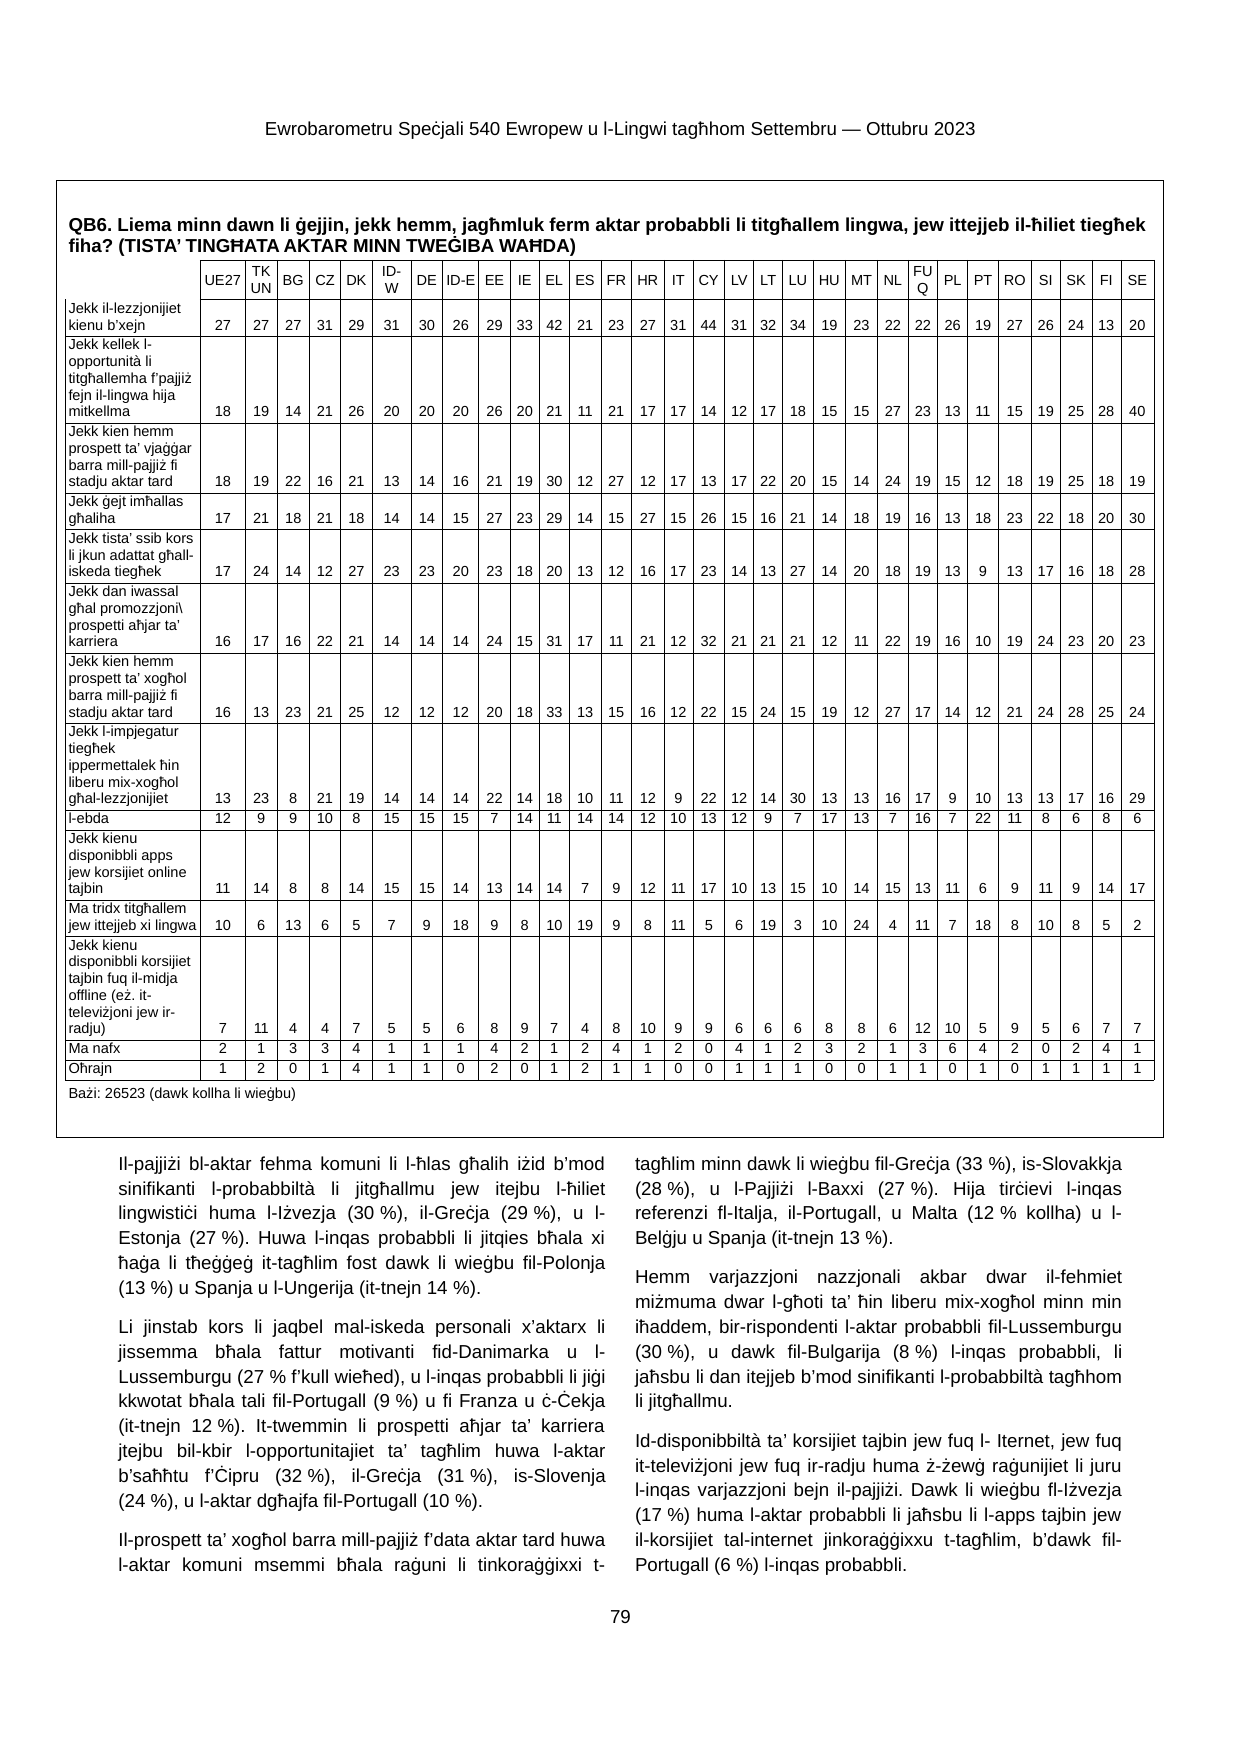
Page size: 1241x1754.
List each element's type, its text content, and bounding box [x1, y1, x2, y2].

table_cell 25 [1093, 654, 1121, 723]
table_cell 4 [341, 1041, 372, 1060]
table_cell 9 [968, 530, 998, 583]
table_cell 13 [570, 654, 601, 723]
table_cell 1 [412, 1041, 442, 1060]
table_cell 14 [373, 724, 411, 810]
table_cell 14 [846, 831, 877, 900]
table_cell 21 [632, 584, 664, 653]
table_cell 10 [665, 811, 693, 829]
table_cell 1 [632, 1041, 664, 1060]
table_cell 5 [341, 901, 372, 936]
table_cell 10 [968, 724, 998, 810]
table_cell 8 [1032, 811, 1060, 829]
table_cell 4 [602, 1041, 631, 1060]
table_cell 8 [479, 937, 510, 1040]
table_cell 15 [783, 831, 813, 900]
table_cell 23 [246, 724, 277, 810]
table_cell 6 [878, 937, 908, 1040]
table_cell 11 [540, 811, 569, 829]
table_cell 14 [341, 831, 372, 900]
table_cell 14 [754, 724, 782, 810]
table_cell 20 [443, 337, 478, 423]
table_cell 0 [694, 1061, 724, 1079]
text Li jinstab kors li jaqbel mal-iskeda personali x’aktarx li jissemma bħala fattur motivanti fid-Danimarka u l-Lussemburgu (27 % f’kull wieħed), u l-inqas probabbli li jiġi kkwotat bħala tali fil-Portugall (9 %) u fi Franza u ċ-Ċekja (it-tnejn 12 %). It-twemmin li prospetti aħjar ta’ karriera jtejbu bil-kbir l-opportunitajiet ta’ tagħlim huwa l-aktar b’saħħtu f’Ċipru (32 %), il-Greċja (31 %), is-Slovenja (24 %), u l-aktar dgħajfa fil-Portugall (10 %). [118, 1316, 605, 1511]
table_cell 31 [373, 300, 411, 336]
table_cell 27 [278, 300, 309, 336]
table_cell 26 [694, 494, 724, 529]
table_cell 3 [278, 1041, 309, 1060]
table_cell 3 [783, 901, 813, 936]
table_cell 5 [412, 937, 442, 1040]
table_cell 8 [846, 937, 877, 1040]
table_cell 8 [1061, 901, 1092, 936]
table_cell 14 [694, 337, 724, 423]
table_cell 5 [1032, 937, 1060, 1040]
table_cell 12 [968, 654, 998, 723]
table_cell 40 [1122, 337, 1154, 423]
table_cell Jekk ġejt imħallas għaliha [66, 494, 200, 529]
table_header QB6. Liema minn dawn li ġejjin, jekk hemm, jagħmluk ferm aktar probabbli li titgħallem lingwa, jew ittejjeb il-ħiliet tiegħek fiha? (TISTA’ TINGĦATA AKTAR MINN TWEĠIBA WAĦDA) [65, 211, 1154, 260]
table_cell 17 [665, 424, 693, 493]
table_cell 13 [814, 724, 845, 810]
table_cell 21 [783, 584, 813, 653]
table_cell 16 [443, 424, 478, 493]
table_cell 6 [938, 1041, 967, 1060]
table_cell 16 [201, 654, 245, 723]
table_cell FUQ [909, 261, 937, 299]
table_cell 15 [999, 337, 1031, 423]
table_cell 19 [909, 424, 937, 493]
table_cell 12 [665, 584, 693, 653]
table_cell 6 [725, 937, 753, 1040]
table_cell 10 [201, 901, 245, 936]
table_cell 22 [310, 584, 340, 653]
table_cell Jekk kellek l-opportunità li titgħallemha f’pajjiż fejn il-lingwa hija mitkellma [66, 337, 200, 423]
table_cell 11 [665, 831, 693, 900]
table_cell 12 [412, 654, 442, 723]
table_cell 9 [602, 831, 631, 900]
table_cell 19 [570, 901, 601, 936]
table_cell 12 [632, 811, 664, 829]
table_cell HR [632, 261, 664, 299]
table_cell 7 [938, 901, 967, 936]
table_cell 8 [999, 901, 1031, 936]
table_cell 0 [938, 1061, 967, 1079]
table_cell 17 [1061, 724, 1092, 810]
table_cell 17 [632, 337, 664, 423]
table_cell 9 [511, 937, 539, 1040]
table_cell 14 [412, 494, 442, 529]
table_cell 2 [570, 1061, 601, 1079]
table_cell [65, 260, 200, 299]
table_cell 0 [1032, 1041, 1060, 1060]
table_cell 15 [665, 494, 693, 529]
table_cell 9 [665, 724, 693, 810]
table_cell 34 [783, 300, 813, 336]
table_cell 21 [725, 584, 753, 653]
table_cell 15 [938, 424, 967, 493]
table_cell 7 [1093, 937, 1121, 1040]
table_cell 13 [846, 811, 877, 829]
table_cell 20 [540, 530, 569, 583]
table_cell 23 [846, 300, 877, 336]
table_cell [998, 1081, 1031, 1107]
table_cell [877, 1081, 908, 1107]
table_cell 20 [1093, 494, 1121, 529]
table_cell 1 [201, 1061, 245, 1079]
table_cell 24 [846, 901, 877, 936]
table_cell 14 [570, 811, 601, 829]
table_cell 25 [1061, 424, 1092, 493]
table_cell 33 [511, 300, 539, 336]
table_cell 31 [665, 300, 693, 336]
table_cell 12 [968, 424, 998, 493]
table_cell 11 [1032, 831, 1060, 900]
table_cell 9 [665, 937, 693, 1040]
table_cell 17 [694, 831, 724, 900]
table_cell 12 [310, 530, 340, 583]
table_cell 16 [754, 494, 782, 529]
table_cell 27 [632, 494, 664, 529]
text tagħlim minn dawk li wieġbu fil-Greċja (33 %), is-Slovakkja (28 %), u l-Pajjiżi l-Baxxi (27 %). Hija tirċievi l-inqas referenzi fl-Italja, il-Portugall, u Malta (12 % kollha) u l-Belġju u Spanja (it-tnejn 13 %). [635, 1138, 1122, 1248]
table_cell 23 [479, 530, 510, 583]
table_cell 4 [341, 1061, 372, 1079]
table_cell Jekk kienu disponibbli korsijiet tajbin fuq il-midja offline (eż. it-televiżjoni jew ir-radju) [66, 937, 200, 1040]
table_cell 18 [968, 494, 998, 529]
table_cell DE [412, 261, 442, 299]
table_cell 21 [540, 337, 569, 423]
table_cell 29 [1122, 724, 1154, 810]
table_cell 11 [968, 337, 998, 423]
table_cell 22 [909, 300, 937, 336]
table_cell 9 [246, 811, 277, 829]
table_cell 4 [878, 901, 908, 936]
table_cell 1 [783, 1061, 813, 1079]
table_cell 23 [909, 337, 937, 423]
table_cell 10 [725, 831, 753, 900]
table_cell 6 [1061, 937, 1092, 1040]
table_cell 17 [909, 724, 937, 810]
table_cell 10 [540, 901, 569, 936]
table_cell 11 [665, 901, 693, 936]
table_cell ID-E [443, 261, 478, 299]
table_cell 13 [1093, 300, 1121, 336]
table_cell 8 [632, 901, 664, 936]
table_cell 3 [310, 1041, 340, 1060]
table_cell 19 [968, 300, 998, 336]
table_cell 24 [1061, 300, 1092, 336]
table_cell 23 [373, 530, 411, 583]
table_cell 19 [909, 530, 937, 583]
table_cell 13 [373, 424, 411, 493]
table_cell 1 [1061, 1061, 1092, 1079]
table_cell 1 [602, 1061, 631, 1079]
table_cell 17 [909, 654, 937, 723]
table_cell 21 [570, 300, 601, 336]
table_cell 15 [814, 424, 845, 493]
table_cell 17 [725, 424, 753, 493]
table_cell 9 [479, 901, 510, 936]
table_cell 7 [783, 811, 813, 829]
table_cell 18 [783, 337, 813, 423]
table_cell 19 [1032, 337, 1060, 423]
table_cell 17 [665, 530, 693, 583]
table_cell 18 [511, 530, 539, 583]
text Hemm varjazzjoni nazzjonali akbar dwar il-fehmiet miżmuma dwar l-għoti ta’ ħin liberu mix-xogħol minn min iħaddem, bir-rispondenti l-aktar probabbli fil-Lussemburgu (30 %), u dawk fil-Bulgarija (8 %) l-inqas probabbli, li jaħsbu li dan itejjeb b’mod sinifikanti l-probabbiltà tagħhom li jitgħallmu. [635, 1266, 1122, 1412]
table_cell NL [878, 261, 908, 299]
table_cell 6 [754, 937, 782, 1040]
table_cell 9 [602, 901, 631, 936]
table_cell 25 [341, 654, 372, 723]
table_cell 2 [1061, 1041, 1092, 1060]
table_cell 7 [1122, 937, 1154, 1040]
table_cell Jekk kien hemm prospett ta’ xogħol barra mill-pajjiż fi stadju aktar tard [66, 654, 200, 723]
table_cell 28 [1061, 654, 1092, 723]
table_cell 26 [479, 337, 510, 423]
table_cell 8 [511, 901, 539, 936]
table_cell 1 [754, 1061, 782, 1079]
table_cell 1 [540, 1041, 569, 1060]
table_cell 3 [814, 1041, 845, 1060]
table_cell PT [968, 261, 998, 299]
table_cell Jekk kienu disponibbli apps jew korsijiet online tajbin [66, 831, 200, 900]
table_cell 10 [570, 724, 601, 810]
table_cell 13 [694, 424, 724, 493]
table_cell UE27 [201, 261, 245, 299]
table_cell 31 [310, 300, 340, 336]
table_cell 15 [511, 584, 539, 653]
table_cell 29 [479, 300, 510, 336]
table_cell 16 [909, 811, 937, 829]
table_cell IE [511, 261, 539, 299]
table_cell 1 [725, 1061, 753, 1079]
table_cell 10 [938, 937, 967, 1040]
table_cell 8 [278, 831, 309, 900]
table_cell SI [1032, 261, 1060, 299]
table_cell TKUN [246, 261, 277, 299]
table_cell 0 [665, 1061, 693, 1079]
table_cell 30 [412, 300, 442, 336]
table_cell 5 [694, 901, 724, 936]
table_cell 15 [602, 494, 631, 529]
table_cell 7 [938, 811, 967, 829]
table_cell 9 [694, 937, 724, 1040]
table_cell 2 [1122, 901, 1154, 936]
table_cell 14 [725, 530, 753, 583]
table_cell DK [341, 261, 372, 299]
table_cell 14 [443, 584, 478, 653]
table_cell 12 [665, 654, 693, 723]
table_cell 18 [201, 337, 245, 423]
table_cell 1 [412, 1061, 442, 1079]
table_cell 14 [412, 724, 442, 810]
table_cell 2 [201, 1041, 245, 1060]
table_cell 18 [341, 494, 372, 529]
table_cell 21 [341, 584, 372, 653]
table_cell 16 [909, 494, 937, 529]
table_cell FR [602, 261, 631, 299]
table_cell 29 [540, 494, 569, 529]
table_cell 21 [310, 654, 340, 723]
table_cell LV [725, 261, 753, 299]
table_cell 4 [968, 1041, 998, 1060]
table_cell 21 [999, 654, 1031, 723]
table_cell 17 [665, 337, 693, 423]
table_cell 23 [602, 300, 631, 336]
table_cell 1 [878, 1041, 908, 1060]
table_cell 2 [999, 1041, 1031, 1060]
table_cell 1 [909, 1061, 937, 1079]
table_cell 23 [412, 530, 442, 583]
table_cell 1 [878, 1061, 908, 1079]
table_cell 22 [479, 724, 510, 810]
table_cell 1 [246, 1041, 277, 1060]
table_cell 30 [783, 724, 813, 810]
table_cell 7 [878, 811, 908, 829]
table_cell 13 [938, 494, 967, 529]
table_cell 32 [754, 300, 782, 336]
table_cell 6 [725, 901, 753, 936]
table_cell 10 [632, 937, 664, 1040]
table_cell SE [1122, 261, 1154, 299]
table_cell 2 [479, 1061, 510, 1079]
table_cell 10 [310, 811, 340, 829]
table_cell 18 [443, 901, 478, 936]
table_cell 20 [1093, 584, 1121, 653]
table_cell 14 [412, 424, 442, 493]
table_cell 12 [725, 724, 753, 810]
table_cell 10 [968, 584, 998, 653]
table_cell 22 [694, 654, 724, 723]
table_cell 1 [1032, 1061, 1060, 1079]
table_cell 14 [602, 811, 631, 829]
table_cell 27 [246, 300, 277, 336]
table_cell 11 [999, 811, 1031, 829]
table_cell 24 [1122, 654, 1154, 723]
table_cell 12 [725, 811, 753, 829]
table_cell 15 [412, 831, 442, 900]
table_cell 23 [1061, 584, 1092, 653]
table_cell 5 [968, 937, 998, 1040]
table_cell 0 [846, 1061, 877, 1079]
table_cell 7 [373, 901, 411, 936]
table_cell 15 [373, 811, 411, 829]
text Il-prospett ta’ xogħol barra mill-pajjiż f’data aktar tard huwa l-aktar komuni msemmi bħala raġuni li tinkoraġġixxi t- [118, 1529, 605, 1575]
table_cell 20 [412, 337, 442, 423]
table_cell 13 [1032, 724, 1060, 810]
table_cell Ma nafx [66, 1041, 200, 1060]
table_cell [1031, 1081, 1060, 1107]
table_cell 20 [479, 654, 510, 723]
table_cell 14 [846, 424, 877, 493]
table_cell 22 [754, 424, 782, 493]
table_cell 24 [479, 584, 510, 653]
table_cell 8 [1093, 811, 1121, 829]
table_cell 19 [1032, 424, 1060, 493]
table_cell 20 [373, 337, 411, 423]
table_cell 32 [694, 584, 724, 653]
table_cell 7 [341, 937, 372, 1040]
table_cell SK [1061, 261, 1092, 299]
table_cell 13 [479, 831, 510, 900]
table_cell 14 [511, 724, 539, 810]
table_cell 4 [570, 937, 601, 1040]
table_cell 16 [632, 530, 664, 583]
table_cell 11 [246, 937, 277, 1040]
table_cell 22 [968, 811, 998, 829]
table_cell 27 [479, 494, 510, 529]
table_cell 19 [878, 494, 908, 529]
table_cell 14 [278, 337, 309, 423]
table_cell 13 [201, 724, 245, 810]
table_cell 13 [246, 654, 277, 723]
table_cell 19 [511, 424, 539, 493]
table_cell 0 [694, 1041, 724, 1060]
table_cell 21 [310, 337, 340, 423]
table_cell 15 [725, 654, 753, 723]
table_cell [1060, 1081, 1092, 1107]
table_cell 15 [783, 654, 813, 723]
table_cell 2 [570, 1041, 601, 1060]
table_cell 19 [814, 654, 845, 723]
table_cell 6 [443, 937, 478, 1040]
table_cell 13 [999, 724, 1031, 810]
table_cell 21 [310, 494, 340, 529]
table_cell 6 [783, 937, 813, 1040]
table_cell 13 [938, 337, 967, 423]
table_cell Bażi: 26523 (dawk kollha li wieġbu) [65, 1081, 813, 1107]
table_cell 22 [278, 424, 309, 493]
table_cell 18 [201, 424, 245, 493]
table_cell 1 [1122, 1061, 1154, 1079]
table_cell 15 [814, 337, 845, 423]
table_cell 1 [443, 1041, 478, 1060]
table_cell 14 [938, 654, 967, 723]
table_cell 13 [754, 530, 782, 583]
table_cell 23 [999, 494, 1031, 529]
table_cell 21 [246, 494, 277, 529]
table_cell 15 [412, 811, 442, 829]
table_cell 15 [846, 337, 877, 423]
table_cell 6 [1122, 811, 1154, 829]
table_cell 14 [278, 530, 309, 583]
table_cell 14 [246, 831, 277, 900]
table_cell Ma tridx titgħallem jew ittejjeb xi lingwa [66, 901, 200, 936]
table_cell 22 [878, 584, 908, 653]
table_cell 13 [754, 831, 782, 900]
text [57, 181, 1163, 1137]
table_cell [813, 1081, 845, 1107]
table_cell 31 [725, 300, 753, 336]
table_cell 19 [754, 901, 782, 936]
table_cell 14 [511, 811, 539, 829]
table_cell 18 [511, 654, 539, 723]
table_cell 18 [968, 901, 998, 936]
table_cell 20 [511, 337, 539, 423]
table_cell 14 [443, 831, 478, 900]
table_cell 19 [999, 584, 1031, 653]
table_cell 30 [540, 424, 569, 493]
table_cell 7 [479, 811, 510, 829]
table_cell 14 [412, 584, 442, 653]
table_cell 14 [511, 831, 539, 900]
table_cell 12 [632, 831, 664, 900]
table_cell 2 [511, 1041, 539, 1060]
table_cell 5 [373, 937, 411, 1040]
table_cell 27 [341, 530, 372, 583]
table_cell EL [540, 261, 569, 299]
table_cell 14 [814, 494, 845, 529]
table_cell 1 [373, 1061, 411, 1079]
table_cell 14 [443, 724, 478, 810]
table_cell 12 [725, 337, 753, 423]
table_cell 0 [443, 1061, 478, 1079]
table_cell 20 [1122, 300, 1154, 336]
table_cell 17 [570, 584, 601, 653]
table_cell 25 [1061, 337, 1092, 423]
table_cell 9 [938, 724, 967, 810]
table_cell 1 [754, 1041, 782, 1060]
table_cell 19 [246, 337, 277, 423]
table_cell EE [479, 261, 510, 299]
table_cell 16 [632, 654, 664, 723]
table_cell 17 [201, 530, 245, 583]
table_cell 4 [725, 1041, 753, 1060]
table_cell 11 [938, 831, 967, 900]
table_cell 23 [694, 530, 724, 583]
table_cell 30 [1122, 494, 1154, 529]
table_cell 15 [725, 494, 753, 529]
table_cell CY [694, 261, 724, 299]
table_cell 10 [814, 901, 845, 936]
table_cell 13 [846, 724, 877, 810]
table_cell 2 [246, 1061, 277, 1079]
text Id-disponibbiltà ta’ korsijiet tajbin jew fuq l- Iternet, jew fuq it-televiżjoni jew fuq ir-radju huma ż-żewġ raġunijiet li juru l-inqas varjazzjoni bejn il-pajjiżi. Dawk li wieġbu fl-Iżvezja (17 %) huma l-aktar probabbli li jaħsbu li l-apps tajbin jew il-korsijiet tal-internet jinkoraġġixxu t-tagħlim, b’dawk fil-Portugall (6 %) l-inqas probabbli. [635, 1430, 1122, 1575]
table_cell 24 [246, 530, 277, 583]
table_cell 9 [412, 901, 442, 936]
table_cell 15 [373, 831, 411, 900]
table_cell 15 [602, 654, 631, 723]
table_cell 13 [570, 530, 601, 583]
table_cell 17 [1032, 530, 1060, 583]
table_cell MT [846, 261, 877, 299]
table_cell 27 [602, 424, 631, 493]
table_cell 10 [1032, 901, 1060, 936]
table_cell 12 [909, 937, 937, 1040]
table_cell 26 [341, 337, 372, 423]
table_cell [968, 1081, 998, 1107]
text Il-pajjiżi bl-aktar fehma komuni li l-ħlas għalih iżid b’mod sinifikanti l-probabbiltà li jitgħallmu jew itejbu l-ħiliet lingwistiċi huma l-Iżvezja (30 %), il-Greċja (29 %), u l-Estonja (27 %). Huwa l-inqas probabbli li jitqies bħala xi ħaġa li tħeġġeġ it-tagħlim fost dawk li wieġbu fil-Polonja (13 %) u Spanja u l-Ungerija (it-tnejn 14 %). [118, 1138, 605, 1298]
table_cell 0 [999, 1061, 1031, 1079]
table_cell 1 [1122, 1041, 1154, 1060]
table_cell 15 [443, 494, 478, 529]
table_cell [908, 1081, 937, 1107]
table_cell 4 [479, 1041, 510, 1060]
table_cell 13 [938, 530, 967, 583]
table_cell 19 [909, 584, 937, 653]
table_cell Jekk tista’ ssib kors li jkun adattat għall-iskeda tiegħek [66, 530, 200, 583]
table_cell 1 [540, 1061, 569, 1079]
table_cell 24 [1032, 654, 1060, 723]
table_cell 19 [341, 724, 372, 810]
table_cell 7 [201, 937, 245, 1040]
table_cell 18 [1093, 424, 1121, 493]
table_cell 4 [1093, 1041, 1121, 1060]
table_cell ES [570, 261, 601, 299]
table_cell 8 [602, 937, 631, 1040]
table_cell 1 [632, 1061, 664, 1079]
table_cell 9 [999, 831, 1031, 900]
table_cell 19 [246, 424, 277, 493]
table_cell 12 [846, 654, 877, 723]
table_cell 44 [694, 300, 724, 336]
table_cell 12 [814, 584, 845, 653]
table_cell 11 [846, 584, 877, 653]
table_cell 0 [511, 1061, 539, 1079]
table_cell [937, 1081, 967, 1107]
table_cell 31 [540, 584, 569, 653]
table_cell 1 [310, 1061, 340, 1079]
table_cell 24 [1032, 584, 1060, 653]
table_cell 24 [878, 424, 908, 493]
table_cell 21 [783, 494, 813, 529]
table_cell 17 [814, 811, 845, 829]
table_cell 26 [443, 300, 478, 336]
table_cell 14 [373, 494, 411, 529]
table_cell 3 [909, 1041, 937, 1060]
table_cell CZ [310, 261, 340, 299]
table_cell 22 [878, 300, 908, 336]
table_cell 20 [443, 530, 478, 583]
table_cell 26 [1032, 300, 1060, 336]
table_cell BG [278, 261, 309, 299]
table_cell 11 [570, 337, 601, 423]
table_cell 14 [373, 584, 411, 653]
table_cell 29 [341, 300, 372, 336]
table_cell 12 [201, 811, 245, 829]
table_cell 6 [1061, 811, 1092, 829]
table_cell 12 [443, 654, 478, 723]
table_cell 7 [570, 831, 601, 900]
table_cell 12 [373, 654, 411, 723]
table_cell 2 [783, 1041, 813, 1060]
table_cell 12 [632, 424, 664, 493]
table_cell HU [814, 261, 845, 299]
table_cell 16 [310, 424, 340, 493]
table_cell 13 [278, 901, 309, 936]
table_cell 16 [278, 584, 309, 653]
table_cell 22 [694, 724, 724, 810]
table_cell 14 [570, 494, 601, 529]
table_cell 42 [540, 300, 569, 336]
table_cell 6 [310, 901, 340, 936]
table_cell 27 [783, 530, 813, 583]
table_cell 27 [201, 300, 245, 336]
table_cell 16 [201, 584, 245, 653]
table_cell 21 [754, 584, 782, 653]
table_cell 11 [602, 724, 631, 810]
table_cell ID-W [373, 261, 411, 299]
table_cell 19 [814, 300, 845, 336]
table_cell [1121, 1081, 1154, 1107]
table_cell 18 [846, 494, 877, 529]
table_cell 12 [602, 530, 631, 583]
table_cell 5 [1093, 901, 1121, 936]
table_cell 0 [278, 1061, 309, 1079]
table_cell 9 [754, 811, 782, 829]
table_cell 11 [602, 584, 631, 653]
table_cell 17 [754, 337, 782, 423]
table_cell 18 [540, 724, 569, 810]
table_cell 7 [540, 937, 569, 1040]
table_cell 21 [341, 424, 372, 493]
table_cell 18 [878, 530, 908, 583]
table_cell 23 [278, 654, 309, 723]
table_cell l-ebda [66, 811, 200, 829]
table_cell 14 [1093, 831, 1121, 900]
table_cell 2 [665, 1041, 693, 1060]
table_cell 19 [1122, 424, 1154, 493]
table_cell FI [1093, 261, 1121, 299]
table_cell Oħrajn [66, 1061, 200, 1079]
table_cell 16 [938, 584, 967, 653]
table_cell 18 [1061, 494, 1092, 529]
table_cell 1 [968, 1061, 998, 1079]
table_cell 22 [1032, 494, 1060, 529]
table_cell 16 [1093, 724, 1121, 810]
table_cell 1 [1093, 1061, 1121, 1079]
table_cell 17 [1122, 831, 1154, 900]
table_cell 18 [278, 494, 309, 529]
table_cell 23 [1122, 584, 1154, 653]
table_cell 20 [783, 424, 813, 493]
table_cell 33 [540, 654, 569, 723]
table_cell 9 [1061, 831, 1092, 900]
table_cell 14 [814, 530, 845, 583]
table_cell 13 [694, 811, 724, 829]
table_cell Jekk l-impjegatur tiegħek ippermettalek ħin liberu mix-xogħol għal-lezzjonijiet [66, 724, 200, 810]
table_cell 8 [310, 831, 340, 900]
table_cell 26 [938, 300, 967, 336]
table_cell 2 [846, 1041, 877, 1060]
table_cell 1 [373, 1041, 411, 1060]
table_cell 21 [310, 724, 340, 810]
table_cell 0 [814, 1061, 845, 1079]
table_cell IT [665, 261, 693, 299]
table_cell 13 [909, 831, 937, 900]
table_cell LT [754, 261, 782, 299]
table_cell 28 [1122, 530, 1154, 583]
table_cell 18 [1093, 530, 1121, 583]
table_cell 28 [1093, 337, 1121, 423]
table_cell 11 [201, 831, 245, 900]
table_cell 16 [878, 724, 908, 810]
table_cell 15 [878, 831, 908, 900]
table_cell 9 [278, 811, 309, 829]
table_cell LU [783, 261, 813, 299]
table_cell 12 [570, 424, 601, 493]
table_cell 13 [999, 530, 1031, 583]
table_cell 10 [814, 831, 845, 900]
table_cell 27 [878, 337, 908, 423]
table_cell 9 [999, 937, 1031, 1040]
table_cell 27 [878, 654, 908, 723]
table_cell 24 [754, 654, 782, 723]
table_cell Jekk il-lezzjonijiet kienu b’xejn [66, 299, 200, 336]
table_cell 14 [540, 831, 569, 900]
table_cell 15 [443, 811, 478, 829]
table_cell 21 [602, 337, 631, 423]
table_cell 17 [201, 494, 245, 529]
table_cell 21 [479, 424, 510, 493]
table_cell 27 [999, 300, 1031, 336]
table_cell 16 [1061, 530, 1092, 583]
table_cell Jekk dan iwassal għal promozzjoni\ prospetti aħjar ta’ karriera [66, 584, 200, 653]
table_cell RO [999, 261, 1031, 299]
table_cell 11 [909, 901, 937, 936]
table_cell 4 [310, 937, 340, 1040]
table_cell [1092, 1081, 1121, 1107]
table_cell 17 [246, 584, 277, 653]
table_cell 8 [814, 937, 845, 1040]
table_cell 8 [341, 811, 372, 829]
table_cell 23 [511, 494, 539, 529]
table_cell [845, 1081, 877, 1107]
table_cell 6 [246, 901, 277, 936]
table_cell 27 [632, 300, 664, 336]
table_cell 8 [278, 724, 309, 810]
table_cell 20 [846, 530, 877, 583]
table_cell 4 [278, 937, 309, 1040]
table_cell 6 [968, 831, 998, 900]
table_cell 18 [999, 424, 1031, 493]
table_cell 12 [632, 724, 664, 810]
table_cell Jekk kien hemm prospett ta’ vjaġġar barra mill-pajjiż fi stadju aktar tard [66, 424, 200, 493]
table_cell PL [938, 261, 967, 299]
